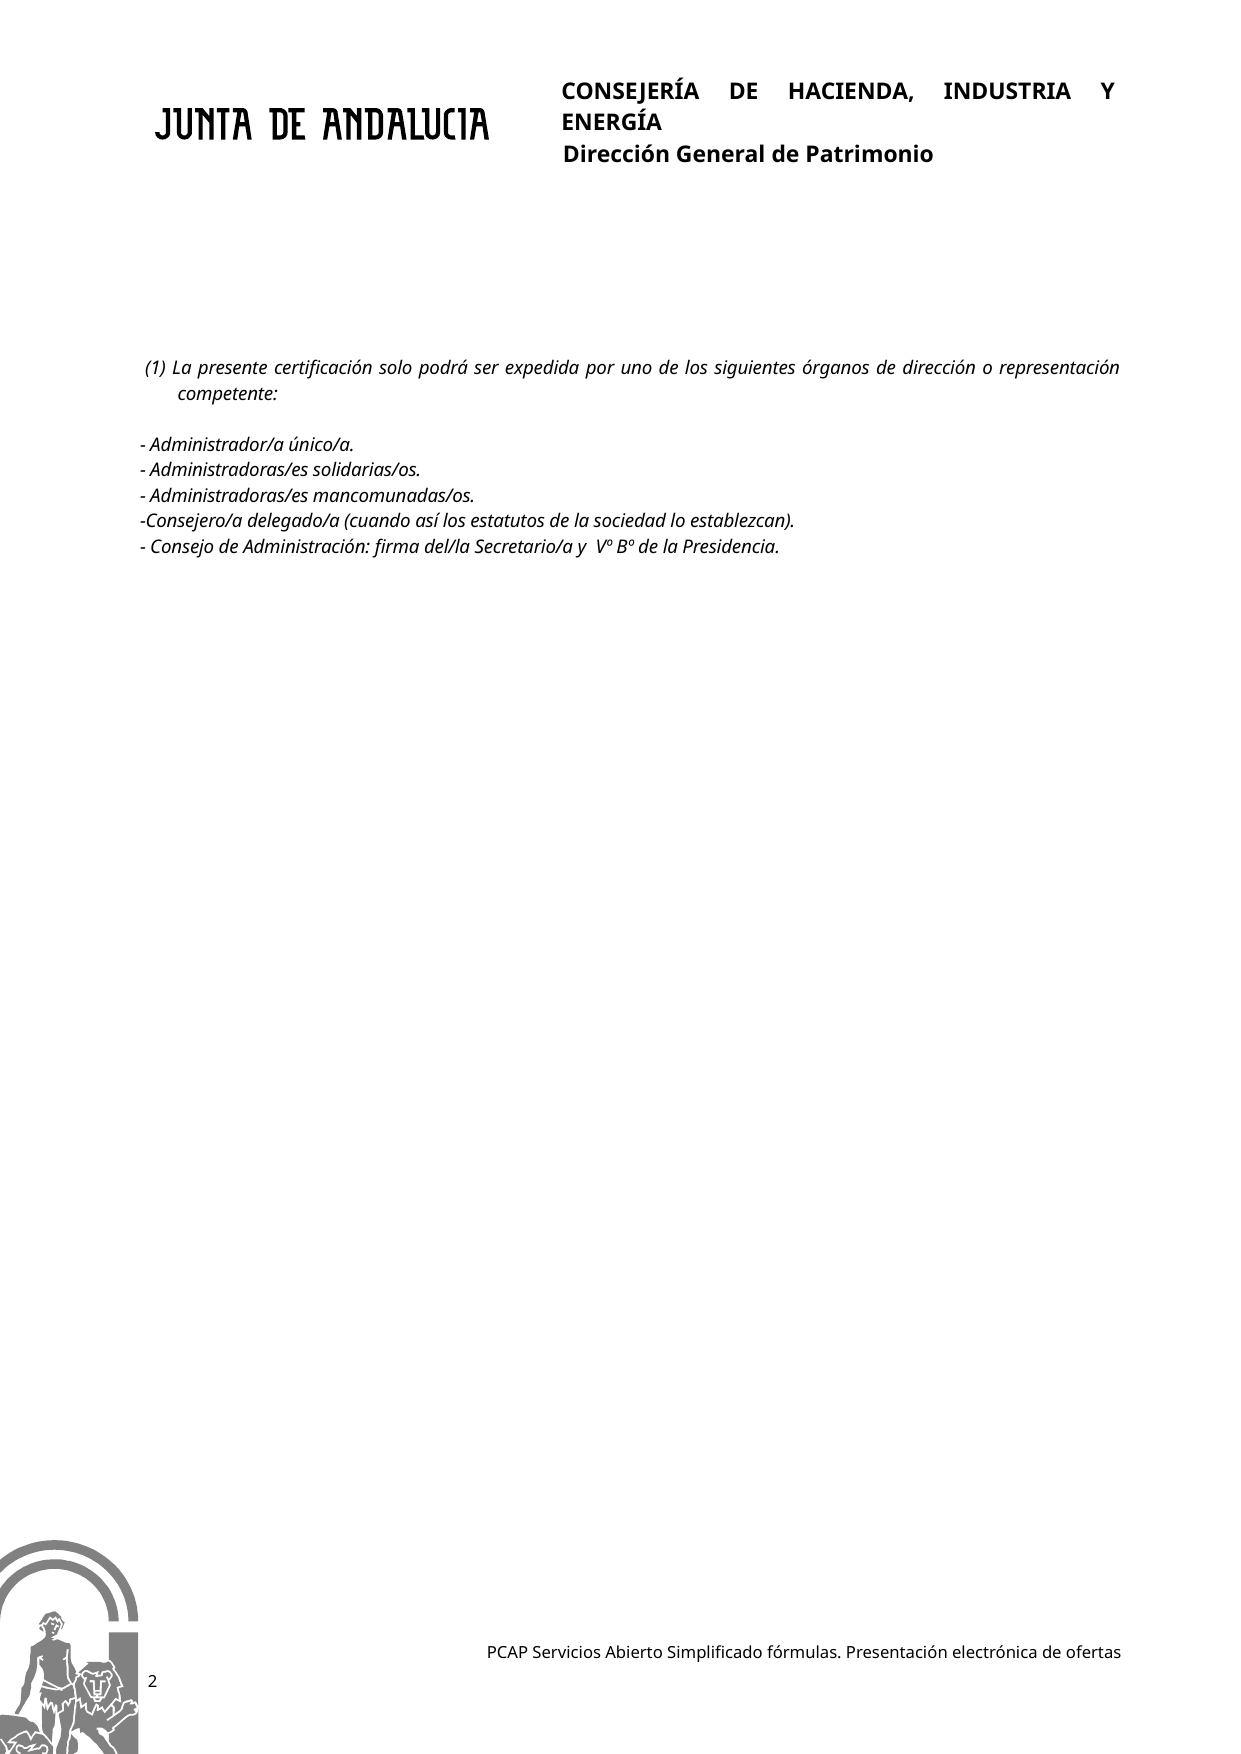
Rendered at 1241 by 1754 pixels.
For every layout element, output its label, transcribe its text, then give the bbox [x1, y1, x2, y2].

text - Consejo de Administración: firma del/la Secretario/a y Vº Bº de la Presidencia. [140, 533, 1122, 559]
text -Consejero/a delegado/a (cuando así los estatutos de la sociedad lo establezcan). [140, 508, 1122, 533]
text - Administradoras/es mancomunadas/os. [140, 482, 1122, 508]
text (1) La presente certificación solo podrá ser expedida por uno de los siguientes órganos de dirección o representación competente: [145, 355, 1122, 406]
text - Administrador/a único/a. [140, 431, 1122, 457]
text - Administradoras/es solidarias/os. [140, 457, 1122, 482]
